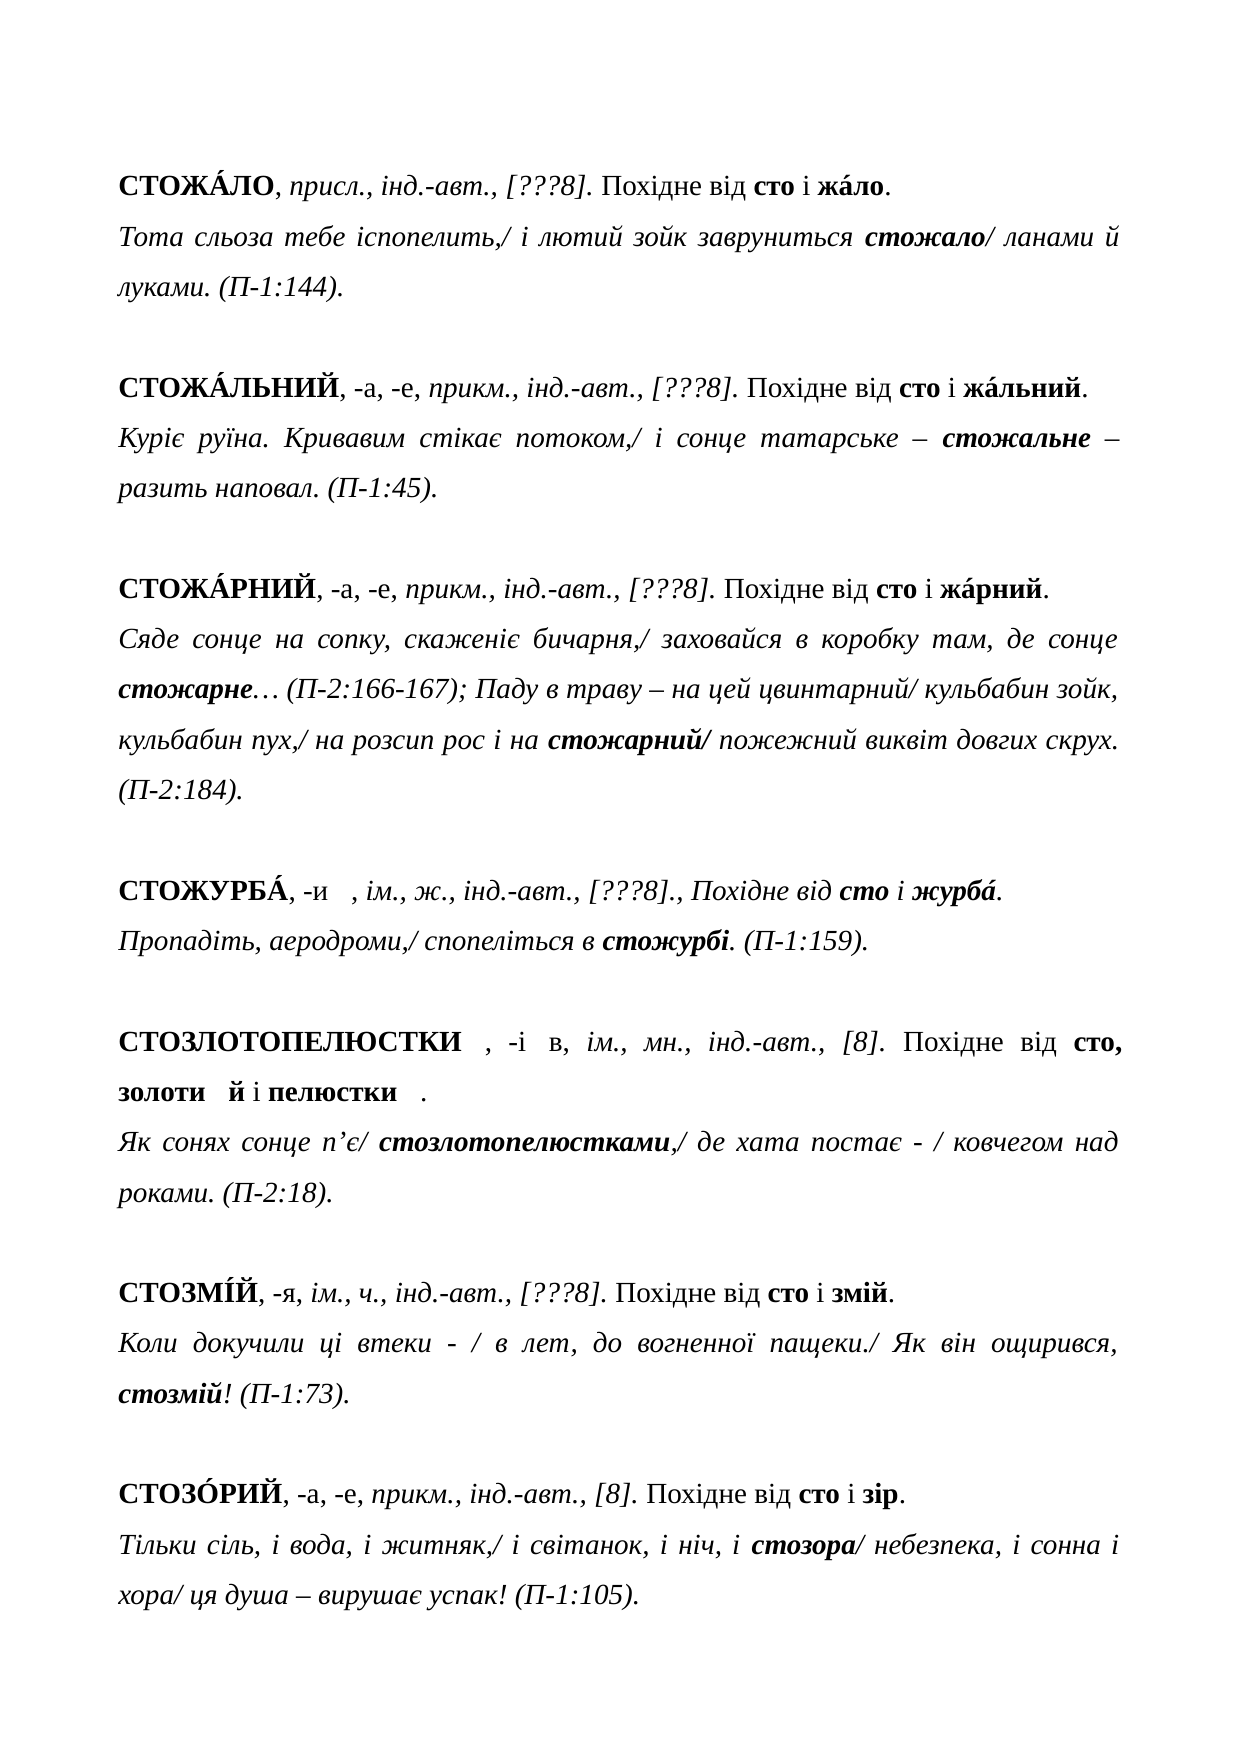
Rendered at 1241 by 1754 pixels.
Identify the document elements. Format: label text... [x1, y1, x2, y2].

text Стожурбá, -и, ім., ж., інд.-авт., [???8]., Похідне від сто і журбá. [118, 873, 1122, 906]
text Сяде сонце на сопку, скаженіє бичарня,/ заховайся в коробку там, де сонце стожарне… (П-2:166-167); Паду в траву – на цей цвинтарний/ кульбабин зойк, кульбабин пух,/ на розсип рос і на стожарний/ пожежний виквіт довгих скрух. (П-2:184). [118, 621, 1122, 806]
text Стозóрий, -а, -е, прикм., інд.-авт., [8]. Похідне від сто і зір. [118, 1477, 1122, 1510]
text Стожáльний, -а, -е, прикм., інд.-авт., [???8]. Похідне від сто і жáльний. [118, 370, 1122, 403]
text Пропадіть, аеродроми,/ спопеліться в стожурбі. (П-1:159). [118, 923, 1122, 957]
text Тільки сіль, і вода, і житняк,/ і світанок, і ніч, і стозора/ небезпека, і сонна і хора/ ця душа – вирушає успак! (П-1:105). [118, 1527, 1122, 1611]
text Стожáло, присл., інд.-авт., [???8]. Похідне від сто і жáло. [118, 168, 1122, 202]
text Куріє руїна. Кривавим стікає потоком,/ і сонце татарське – стожальне – разить наповал. (П-1:45). [118, 420, 1122, 504]
text Тота сльоза тебе іспопелить,/ і лютий зойк завруниться стожало/ ланами й луками. (П-1:144). [118, 219, 1122, 303]
text Стозлотопелюстки, -ів, ім., мн., інд.-авт., [8]. Похідне від сто, золотий і пелюстки. [118, 1024, 1122, 1108]
text Стозмíй, -я, ім., ч., інд.-авт., [???8]. Похідне від сто і змій. [118, 1275, 1122, 1309]
text Коли докучили ці втеки - / в лет, до вогненної пащеки./ Як він ощирився, стозмій! (П-1:73). [118, 1326, 1122, 1409]
text Як сонях сонце п’є/ стозлотопелюстками,/ де хата постає - / ковчегом над роками. (П-2:18). [118, 1124, 1122, 1208]
text Стожáрний, -а, -е, прикм., інд.-авт., [???8]. Похідне від сто і жáрний. [118, 571, 1122, 604]
